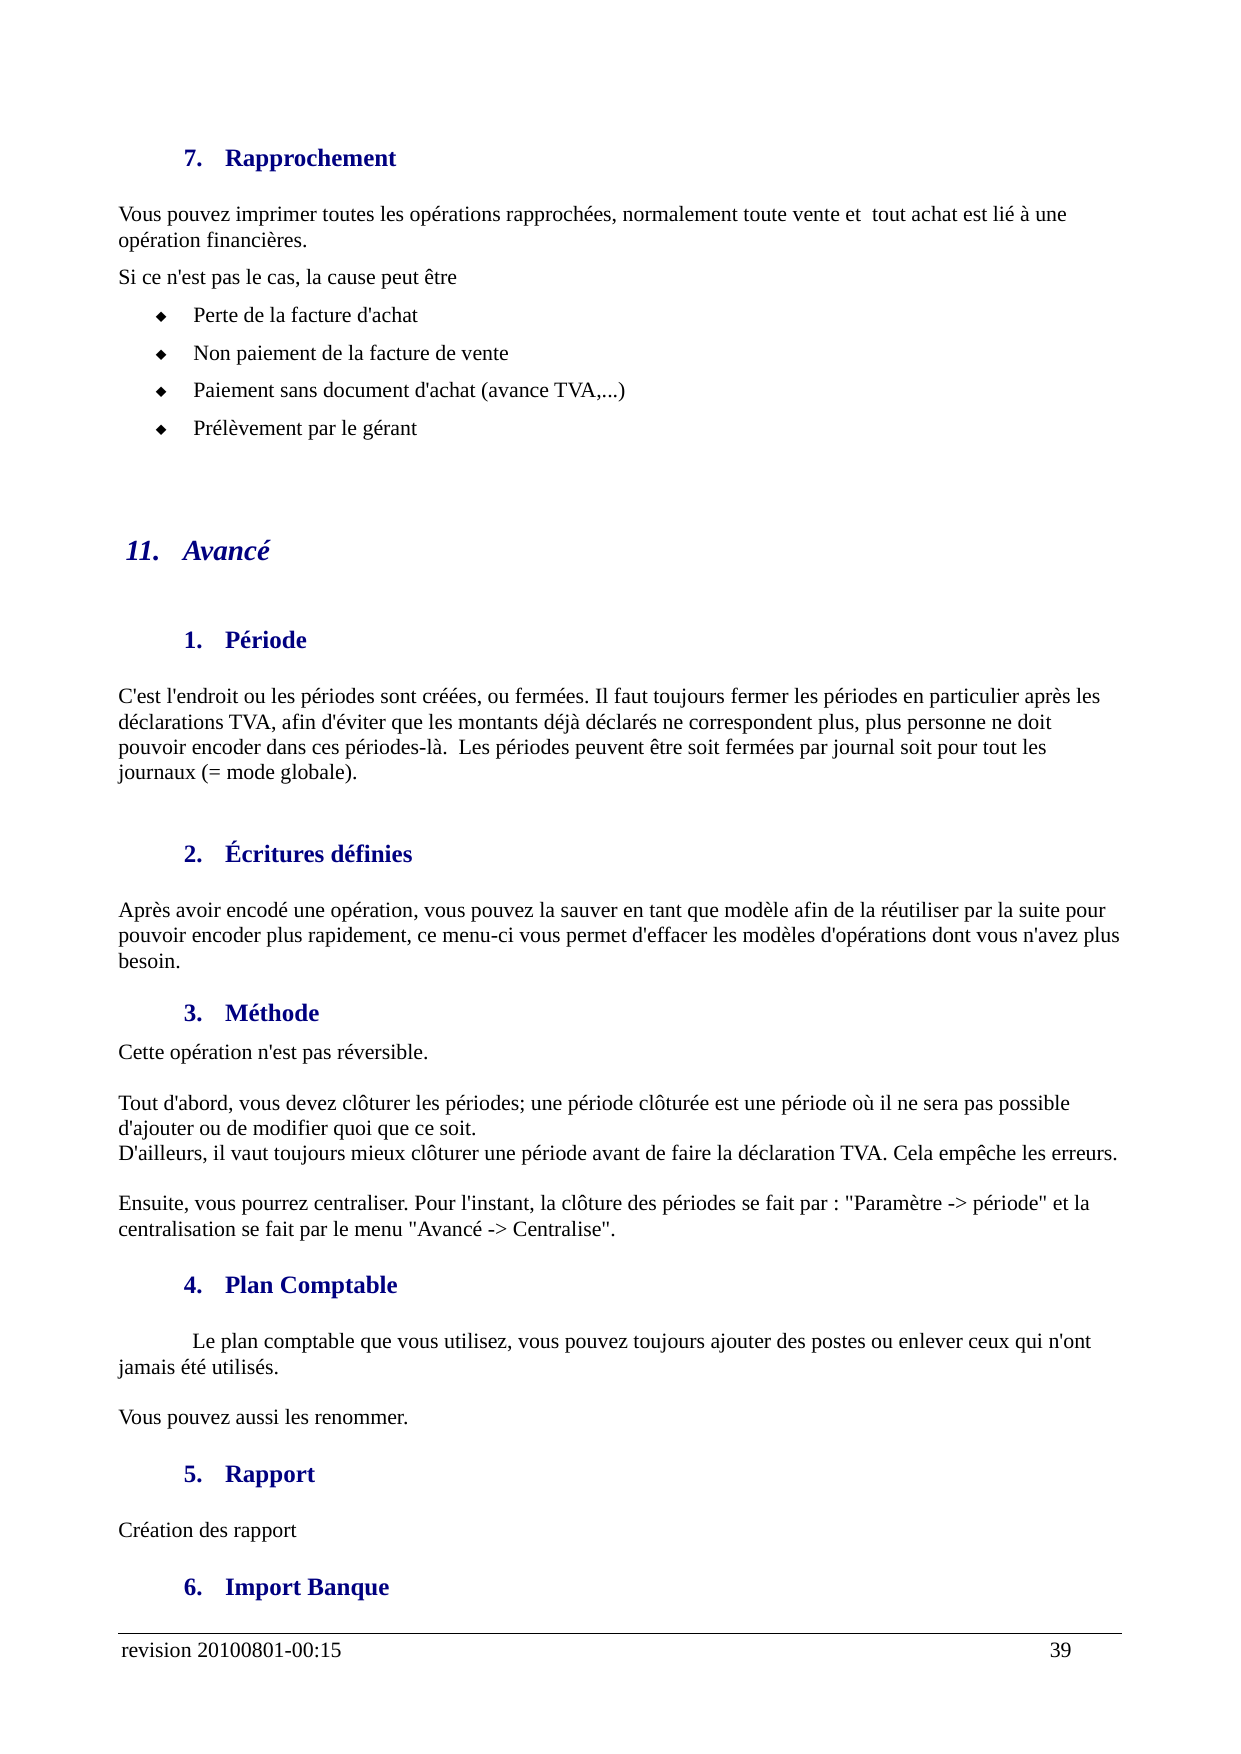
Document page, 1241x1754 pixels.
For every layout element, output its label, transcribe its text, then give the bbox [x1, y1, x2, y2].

text Le plan comptable que vous utilisez, vous pouvez toujours ajouter des postes ou enlever ceux qui n'ont jamais été utilisés. [118, 1328, 1122, 1379]
list Prélèvement par le gérant [156, 415, 1122, 440]
list Non paiement de la facture de vente [156, 340, 1122, 365]
subtitle Avancé [118, 533, 1122, 566]
subtitle Rapprochement [177, 143, 1122, 172]
subtitle Plan Comptable [177, 1270, 1122, 1299]
text Vous pouvez aussi les renommer. [118, 1404, 1122, 1429]
list Paiement sans document d'achat (avance TVA,...) [156, 377, 1122, 403]
text C'est l'endroit ou les périodes sont créées, ou fermées. Il faut toujours fermer les périodes en particulier après les déclarations TVA, afin d'éviter que les montants déjà déclarés ne correspondent plus, plus personne ne doit pouvoir encoder dans ces périodes-là. Les périodes peuvent être soit fermées par journal soit pour tout les journaux (= mode globale). [118, 683, 1122, 784]
list Perte de la facture d'achat [156, 302, 1122, 327]
text Si ce n'est pas le cas, la cause peut être [118, 264, 1122, 289]
text Création des rapport [118, 1517, 1122, 1542]
subtitle Écritures définies [177, 839, 1122, 868]
text Vous pouvez imprimer toutes les opérations rapprochées, normalement toute vente et tout achat est lié à une opération financières. [118, 201, 1122, 252]
text Ensuite, vous pourrez centraliser. Pour l'instant, la clôture des périodes se fait par : "Paramètre -> période" et la centralisation se fait par le menu "Avancé -> Centralise". [118, 1190, 1122, 1241]
text Après avoir encodé une opération, vous pouvez la sauver en tant que modèle afin de la réutiliser par la suite pour pouvoir encoder plus rapidement, ce menu-ci vous permet d'effacer les modèles d'opérations dont vous n'avez plus besoin. [118, 897, 1122, 973]
subtitle Rapport [177, 1459, 1122, 1488]
subtitle Période [177, 625, 1122, 654]
text Cette opération n'est pas réversible. [118, 1039, 1122, 1064]
text Tout d'abord, vous devez clôturer les périodes; une période clôturée est une période où il ne sera pas possible d'ajouter ou de modifier quoi que ce soit. [118, 1089, 1122, 1140]
text D'ailleurs, il vaut toujours mieux clôturer une période avant de faire la déclaration TVA. Cela empêche les erreurs. [118, 1140, 1122, 1165]
subtitle Méthode [177, 998, 1122, 1027]
subtitle Import Banque [177, 1572, 1122, 1601]
